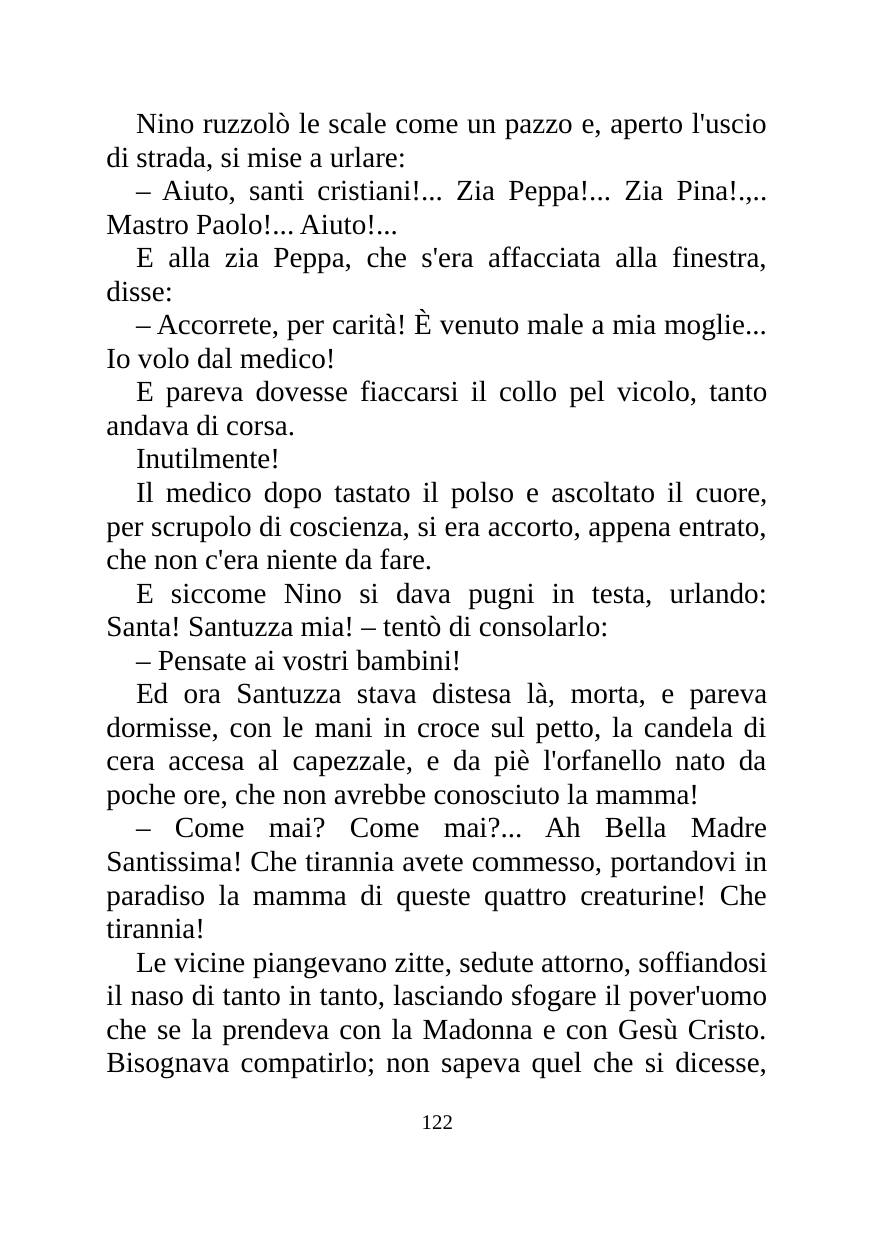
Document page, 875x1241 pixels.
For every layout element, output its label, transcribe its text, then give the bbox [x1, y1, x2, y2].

text – Accorrete, per carità! È venuto male a mia moglie... Io volo dal medico! [106, 307, 768, 374]
text Le vicine piangevano zitte, sedute attorno, soffiandosi il naso di tanto in tanto, lasciando sfogare il pover'uomo che se la prendeva con la Madonna e con Gesù Cristo. Bisognava compatirlo; non sapeva quel che si dicesse, [106, 945, 768, 1079]
text – Aiuto, santi cristiani!... Zia Peppa!... Zia Pina!.,.. Mastro Paolo!... Aiuto!... [106, 173, 768, 240]
text – Come mai? Come mai?... Ah Bella Madre Santissima! Che tirannia avete commesso, portandovi in paradiso la mamma di queste quattro creaturine! Che tirannia! [106, 811, 768, 945]
text E pareva dovesse fiaccarsi il collo pel vicolo, tanto andava di corsa. [106, 374, 768, 442]
text – Pensate ai vostri bambini! [106, 643, 768, 676]
text Nino ruzzolò le scale come un pazzo e, aperto l'uscio di strada, si mise a urlare: [106, 106, 768, 173]
text Il medico dopo tastato il polso e ascoltato il cuore, per scrupolo di coscienza, si era accorto, appena entrato, che non c'era niente da fare. [106, 475, 768, 576]
text E siccome Nino si dava pugni in testa, urlando: Santa! Santuzza mia! – tentò di consolarlo: [106, 576, 768, 643]
text E alla zia Peppa, che s'era affacciata alla finestra, disse: [106, 240, 768, 307]
text Inutilmente! [106, 442, 768, 475]
text Ed ora Santuzza stava distesa là, morta, e pareva dormisse, con le mani in croce sul petto, la candela di cera accesa al capezzale, e da piè l'orfanello nato da poche ore, che non avrebbe conosciuto la mamma! [106, 676, 768, 811]
